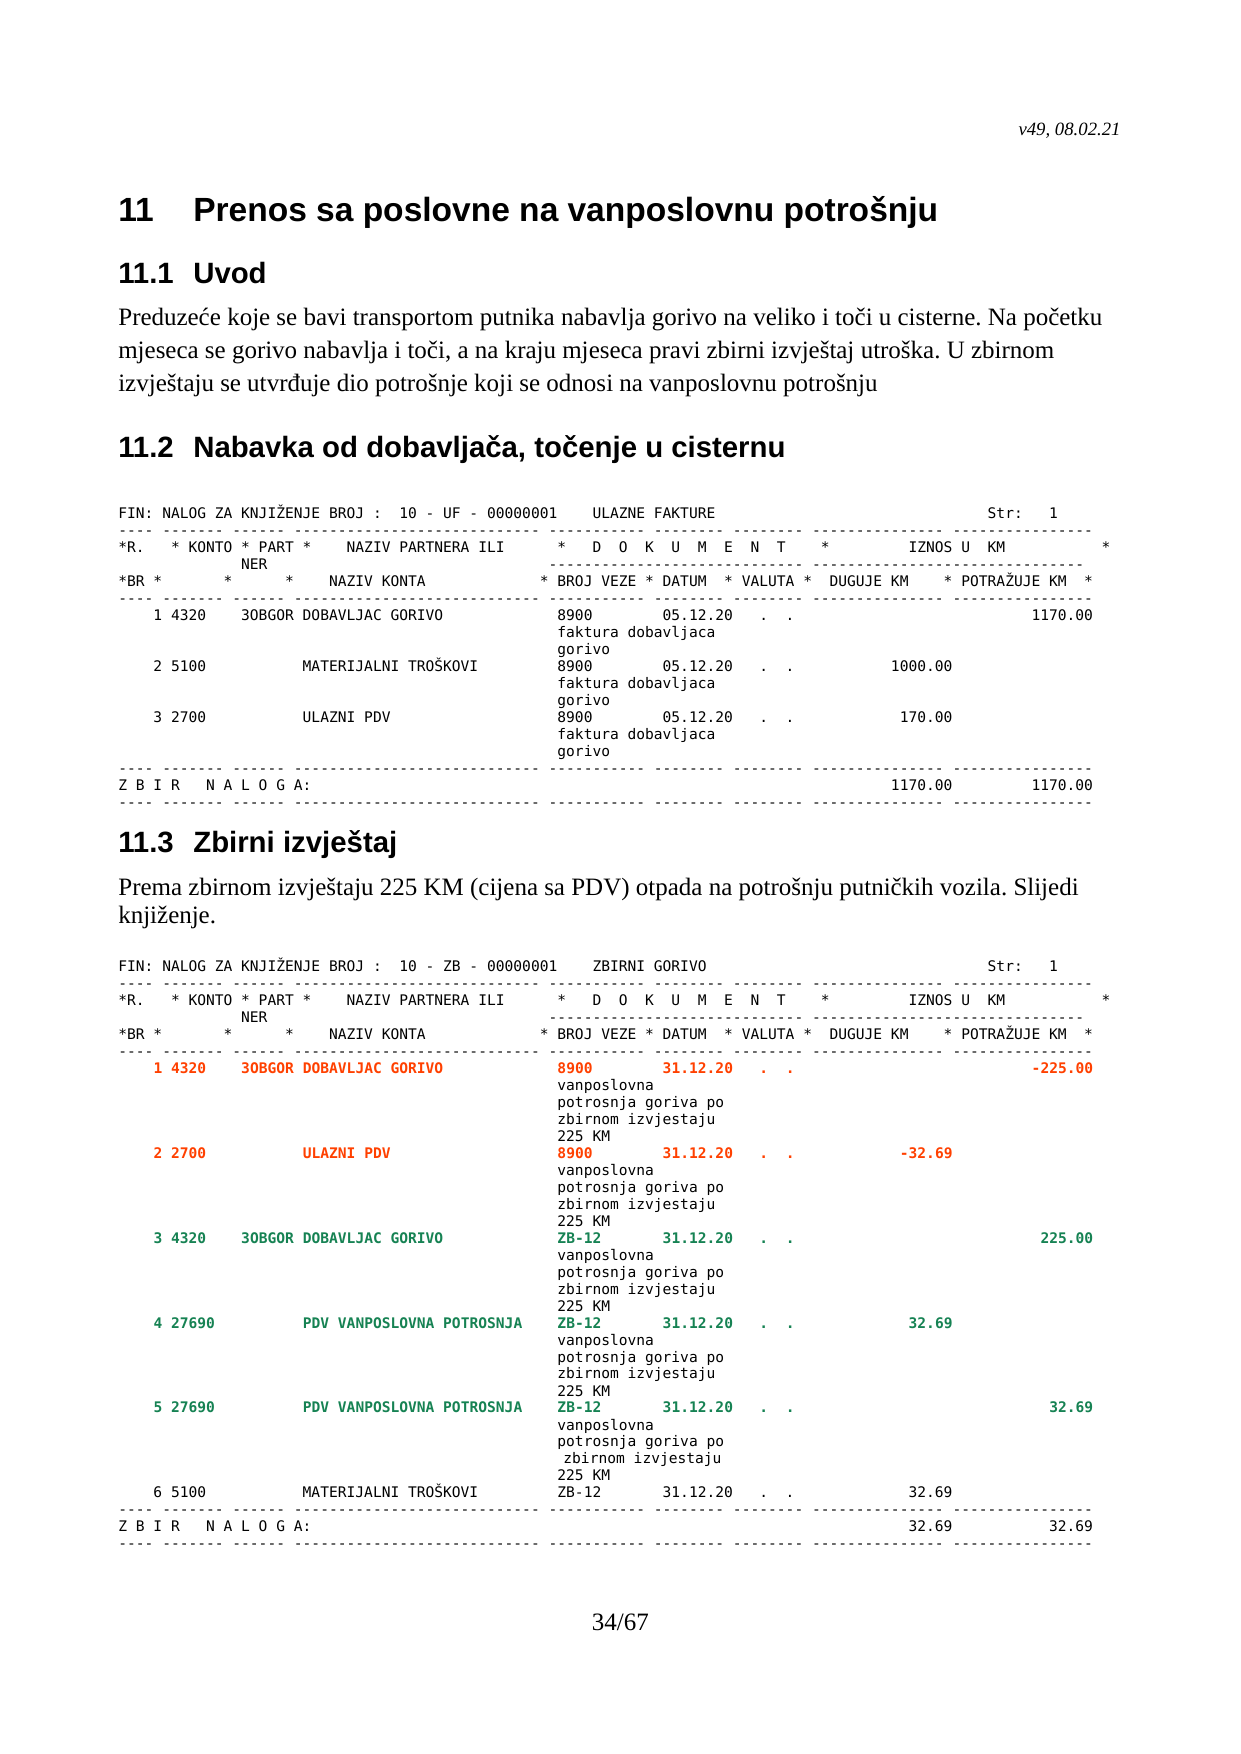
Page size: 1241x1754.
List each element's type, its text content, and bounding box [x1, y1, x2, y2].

text 6 5100 MATERIJALNI TROŠKOVI ZB-12 31.12.20 . . 32.69 [118, 1484, 1122, 1501]
text 225 KM [118, 1213, 1122, 1229]
text vanposlovna [118, 1162, 1122, 1179]
text zbirnom izvjestaju [124, 1450, 1122, 1467]
text 225 KM [118, 1297, 1122, 1314]
text *R. * KONTO * PART * NAZIV PARTNERA ILI * D O K U M E N T * IZNOS U KM * [118, 992, 1122, 1009]
text 225 KM [118, 1128, 1122, 1145]
text ---- ------- ------ ---------------------------- ----------- -------- -------- --------------- ---------------- [118, 760, 1122, 777]
text 3 4320 3OBGOR DOBAVLJAC GORIVO ZB-12 31.12.20 . . 225.00 [118, 1229, 1122, 1247]
text 2 2700 ULAZNI PDV 8900 31.12.20 . . -32.69 [118, 1145, 1122, 1162]
text vanposlovna [118, 1331, 1122, 1348]
subtitle Prenos sa poslovne na vanposlovnu potrošnju [118, 190, 1122, 229]
text ---- ------- ------ ---------------------------- ----------- -------- -------- --------------- ---------------- [118, 1535, 1122, 1552]
subtitle Uvod [118, 256, 1122, 289]
text faktura dobavljaca [118, 726, 1122, 743]
subtitle Nabavka od dobavljača, točenje u cisternu [118, 430, 1122, 464]
text 1 4320 3OBGOR DOBAVLJAC GORIVO 8900 05.12.20 . . 1170.00 [118, 607, 1122, 624]
text faktura dobavljaca [118, 624, 1122, 641]
text NER ----------------------------- ------------------------------- [118, 556, 1122, 573]
text potrosnja goriva po [118, 1348, 1122, 1365]
text gorivo [118, 641, 1122, 658]
text 5 27690 PDV VANPOSLOVNA POTROSNJA ZB-12 31.12.20 . . 32.69 [118, 1399, 1122, 1416]
subtitle Zbirni izvještaj [118, 825, 1122, 859]
text 225 KM [118, 1467, 1122, 1484]
text *R. * KONTO * PART * NAZIV PARTNERA ILI * D O K U M E N T * IZNOS U KM * [118, 539, 1122, 556]
text *BR * * * NAZIV KONTA * BROJ VEZE * DATUM * VALUTA * DUGUJE KM * POTRAŽUJE KM * [118, 1026, 1122, 1043]
text vanposlovna [118, 1416, 1122, 1433]
text zbirnom izvjestaju [118, 1111, 1122, 1128]
text ---- ------- ------ ---------------------------- ----------- -------- -------- --------------- ---------------- [118, 1501, 1122, 1518]
text ---- ------- ------ ---------------------------- ----------- -------- -------- --------------- ---------------- [118, 590, 1122, 607]
text ---- ------- ------ ---------------------------- ----------- -------- -------- --------------- ---------------- [118, 794, 1122, 811]
text ---- ------- ------ ---------------------------- ----------- -------- -------- --------------- ---------------- [118, 522, 1122, 539]
text zbirnom izvjestaju [118, 1365, 1122, 1382]
text Z B I R N A L O G A: 32.69 32.69 [118, 1518, 1122, 1535]
text potrosnja goriva po [118, 1263, 1122, 1281]
text vanposlovna [118, 1077, 1122, 1094]
text 225 KM [118, 1382, 1122, 1399]
text faktura dobavljaca [118, 675, 1122, 692]
text vanposlovna [118, 1247, 1122, 1263]
text gorivo [118, 692, 1122, 709]
text Z B I R N A L O G A: 1170.00 1170.00 [118, 777, 1122, 794]
text gorivo [118, 743, 1122, 760]
text potrosnja goriva po [118, 1179, 1122, 1196]
text potrosnja goriva po [118, 1433, 1122, 1450]
text ---- ------- ------ ---------------------------- ----------- -------- -------- --------------- ---------------- [118, 975, 1122, 992]
text *BR * * * NAZIV KONTA * BROJ VEZE * DATUM * VALUTA * DUGUJE KM * POTRAŽUJE KM * [118, 573, 1122, 590]
text NER ----------------------------- ------------------------------- [118, 1009, 1122, 1026]
text Prema zbirnom izvještaju 225 KM (cijena sa PDV) otpada na potrošnju putničkih vozila. Slijedi knjiženje. [118, 872, 1122, 929]
text FIN: NALOG ZA KNJIŽENJE BROJ : 10 - UF - 00000001 ULAZNE FAKTURE Str: 1 [118, 505, 1122, 522]
text FIN: NALOG ZA KNJIŽENJE BROJ : 10 - ZB - 00000001 ZBIRNI GORIVO Str: 1 [118, 958, 1122, 975]
text potrosnja goriva po [118, 1094, 1122, 1111]
text 2 5100 MATERIJALNI TROŠKOVI 8900 05.12.20 . . 1000.00 [118, 658, 1122, 675]
text zbirnom izvjestaju [118, 1281, 1122, 1297]
text 4 27690 PDV VANPOSLOVNA POTROSNJA ZB-12 31.12.20 . . 32.69 [118, 1314, 1122, 1331]
text Preduzeće koje se bavi transportom putnika nabavlja gorivo na veliko i toči u cisterne. Na početku mjeseca se gorivo nabavlja i toči, a na kraju mjeseca pravi zbirni izvještaj utroška. U zbirnom izvještaju se utvrđuje dio potrošnje koji se odnosi na vanposlovnu potrošnju [118, 302, 1122, 397]
text 1 4320 3OBGOR DOBAVLJAC GORIVO 8900 31.12.20 . . -225.00 [118, 1060, 1122, 1077]
text 3 2700 ULAZNI PDV 8900 05.12.20 . . 170.00 [118, 709, 1122, 726]
text zbirnom izvjestaju [118, 1196, 1122, 1213]
text ---- ------- ------ ---------------------------- ----------- -------- -------- --------------- ---------------- [118, 1043, 1122, 1060]
